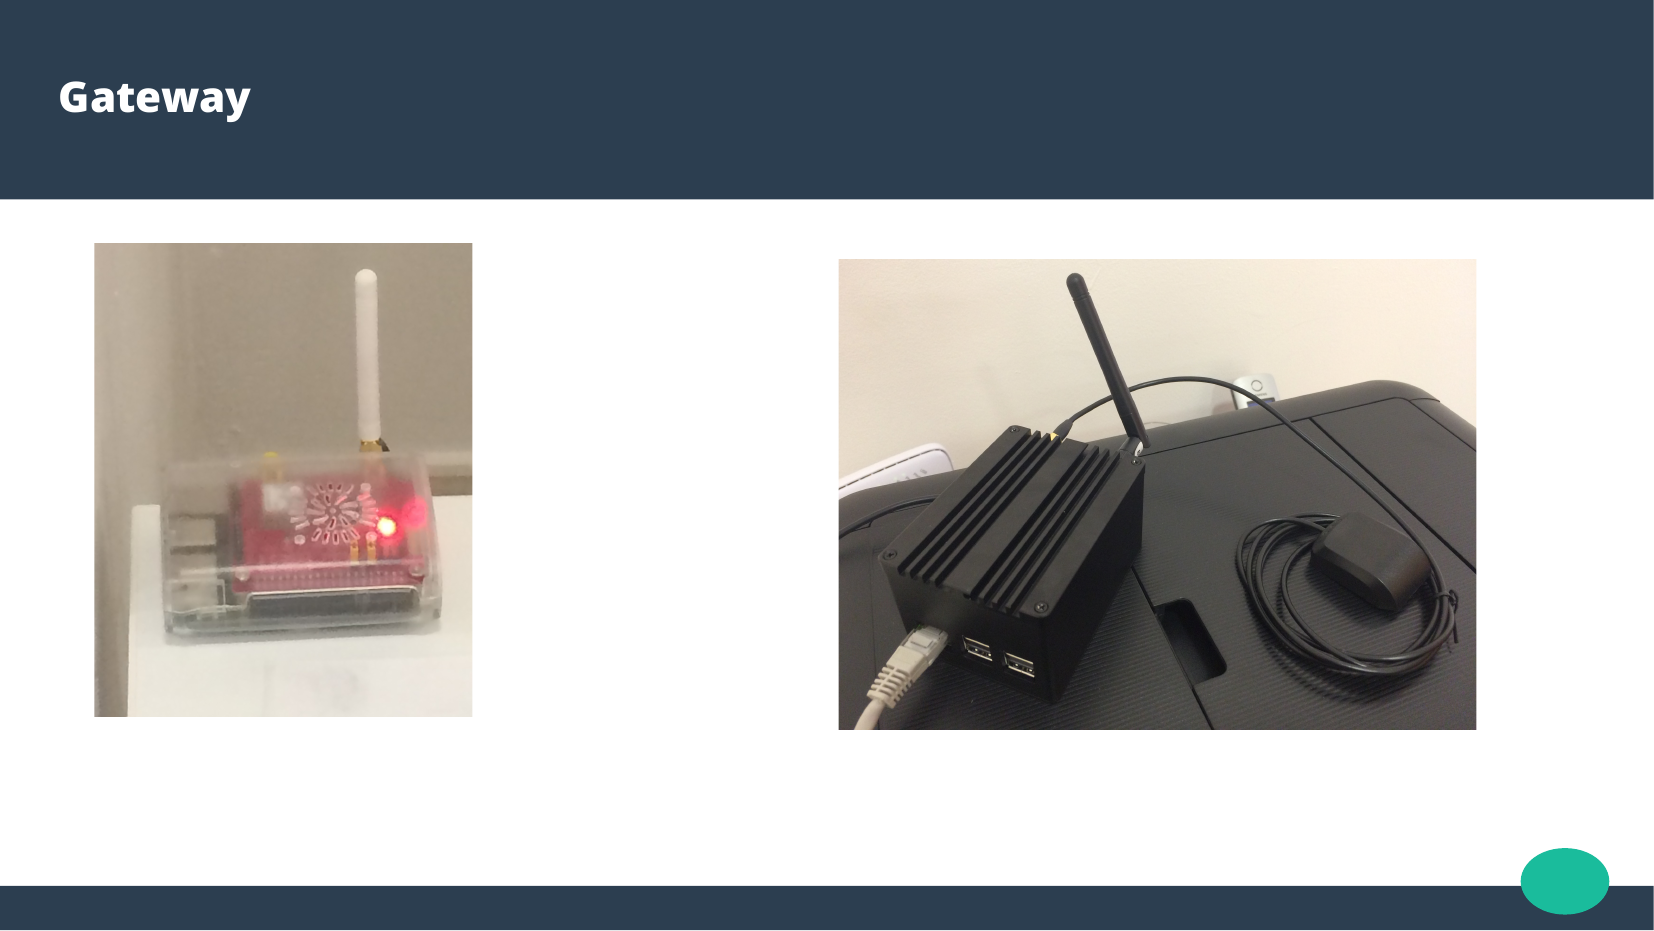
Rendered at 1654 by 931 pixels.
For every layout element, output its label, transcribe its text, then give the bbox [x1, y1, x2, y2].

title Gateway [59, 37, 1595, 155]
picture [94, 243, 473, 717]
picture [838, 259, 1477, 730]
